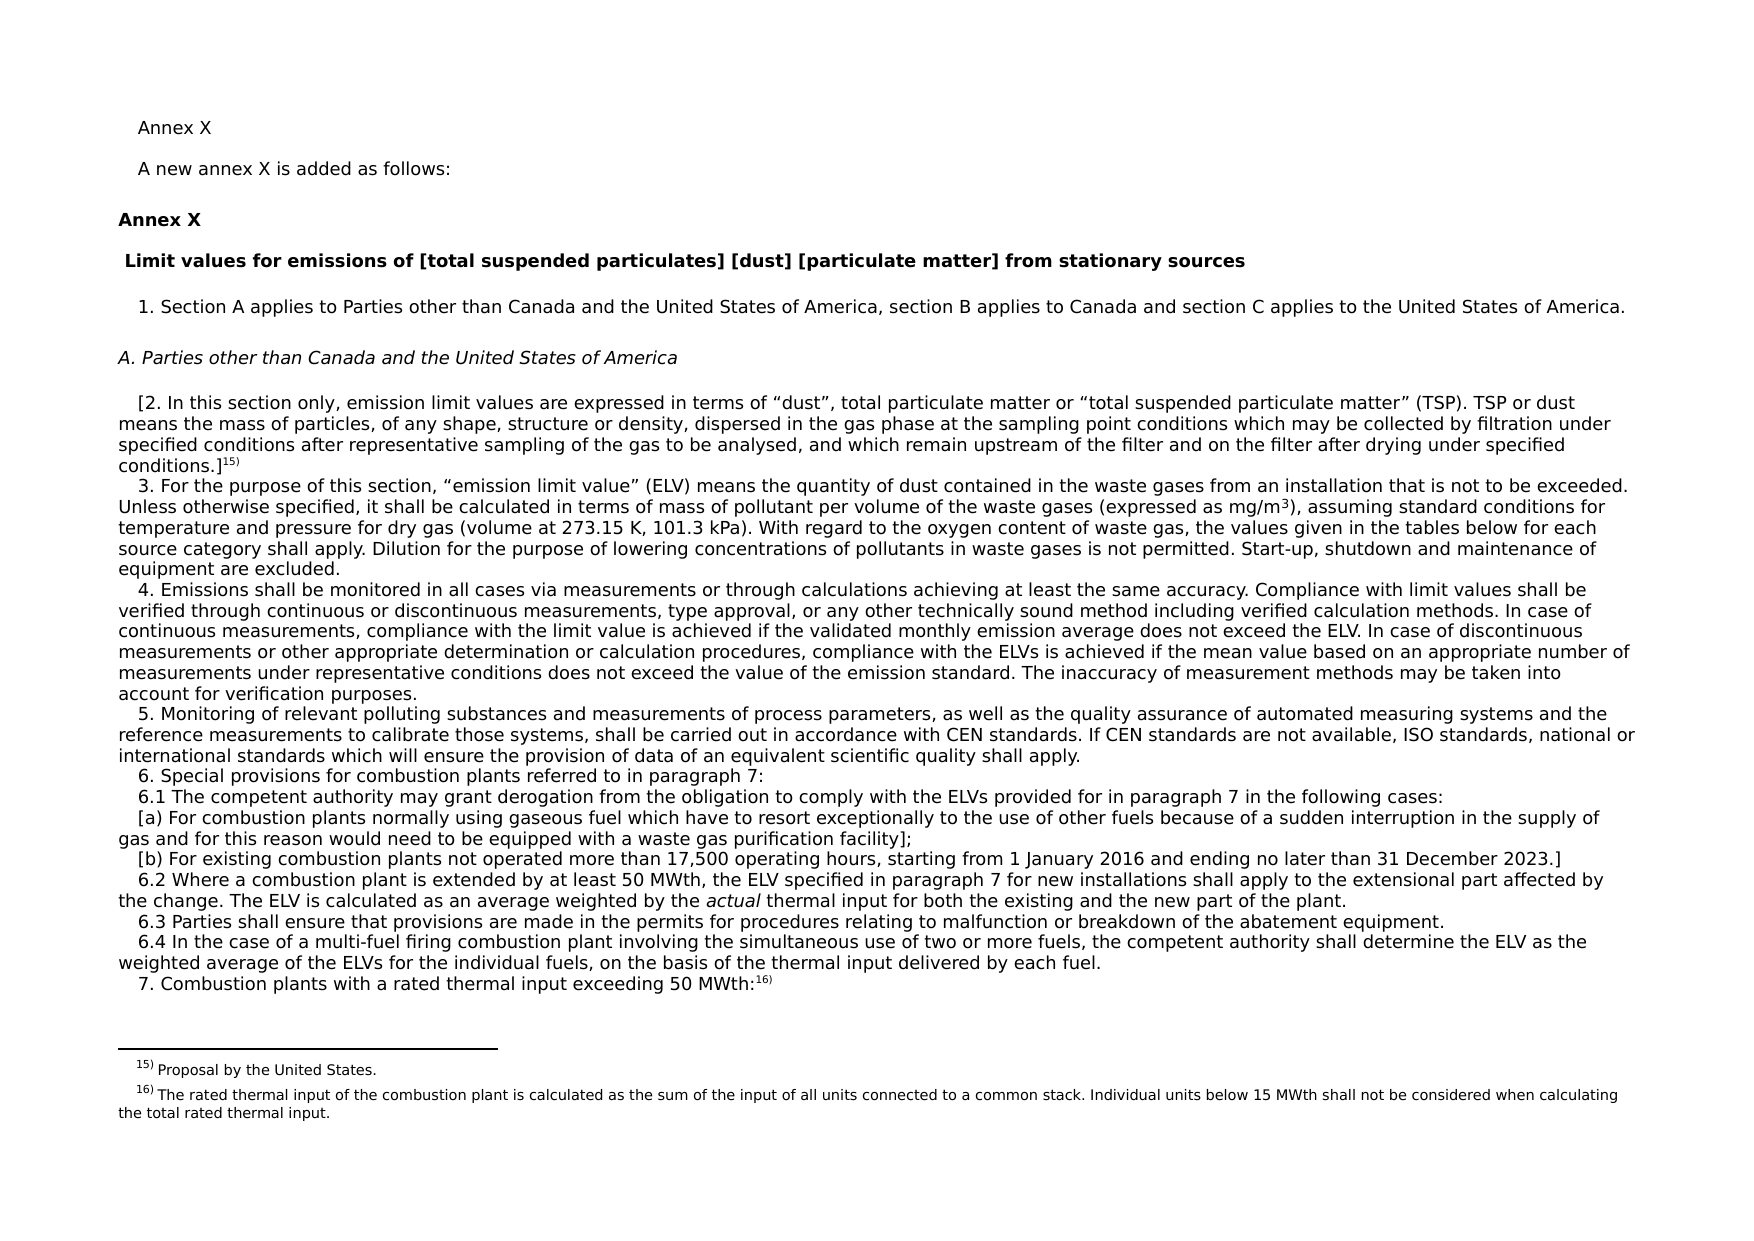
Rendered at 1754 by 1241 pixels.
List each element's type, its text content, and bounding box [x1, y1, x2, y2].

text [a) For combustion plants normally using gaseous fuel which have to resort exceptionally to the use of other fuels because of a sudden interruption in the supply of gas and for this reason would need to be equipped with a waste gas purification facility]; [118, 808, 1636, 849]
text 6.1 The competent authority may grant derogation from the obligation to comply with the ELVs provided for in paragraph 7 in the following cases: [118, 787, 1636, 808]
subtitle A. Parties other than Canada and the United States of America [118, 347, 1636, 368]
text Proposal by the United States. [118, 1058, 1636, 1080]
subtitle Annex X Limit values for emissions of [total suspended particulates] [dust] [particulate matter] from stationary sources [118, 209, 1636, 272]
text [2. In this section only, emission limit values are expressed in terms of “dust”, total particulate matter or “total suspended particulate matter” (TSP). TSP or dust means the mass of particles, of any shape, structure or density, dispersed in the gas phase at the sampling point conditions which may be collected by filtration under specified conditions after representative sampling of the gas to be analysed, and which remain upstream of the filter and on the filter after drying under specified conditions.] [118, 393, 1636, 476]
text 7. Combustion plants with a rated thermal input exceeding 50 MWth: [118, 974, 1636, 994]
text 4. Emissions shall be monitored in all cases via measurements or through calculations achieving at least the same accuracy. Compliance with limit values shall be verified through continuous or discontinuous measurements, type approval, or any other technically sound method including verified calculation methods. In case of continuous measurements, compliance with the limit value is achieved if the validated monthly emission average does not exceed the ELV. In case of discontinuous measurements or other appropriate determination or calculation procedures, compliance with the ELVs is achieved if the mean value based on an appropriate number of measurements under representative conditions does not exceed the value of the emission standard. The inaccuracy of measurement methods may be taken into account for verification purposes. [118, 580, 1636, 704]
text A new annex X is added as follows: [118, 159, 1636, 179]
text 1. Section A applies to Parties other than Canada and the United States of America, section B applies to Canada and section C applies to the United States of America. [118, 297, 1636, 317]
text Annex X [118, 118, 1636, 139]
text 6.3 Parties shall ensure that provisions are made in the permits for procedures relating to malfunction or breakdown of the abatement equipment. [118, 911, 1636, 932]
text 6. Special provisions for combustion plants referred to in paragraph 7: [118, 766, 1636, 787]
text 5. Monitoring of relevant polluting substances and measurements of process parameters, as well as the quality assurance of automated measuring systems and the reference measurements to calibrate those systems, shall be carried out in accordance with CEN standards. If CEN standards are not available, ISO standards, national or international standards which will ensure the provision of data of an equivalent scientific quality shall apply. [118, 704, 1636, 766]
text The rated thermal input of the combustion plant is calculated as the sum of the input of all units connected to a common stack. Individual units below 15 MWth shall not be considered when calculating the total rated thermal input. [118, 1083, 1636, 1122]
text 3. For the purpose of this section, “emission limit value” (ELV) means the quantity of dust contained in the waste gases from an installation that is not to be exceeded. Unless otherwise specified, it shall be calculated in terms of mass of pollutant per volume of the waste gases (expressed as mg/m3), assuming standard conditions for temperature and pressure for dry gas (volume at 273.15 K, 101.3 kPa). With regard to the oxygen content of waste gas, the values given in the tables below for each source category shall apply. Dilution for the purpose of lowering concentrations of pollutants in waste gases is not permitted. Start-up, shutdown and maintenance of equipment are excluded. [118, 476, 1636, 580]
text 6.4 In the case of a multi-fuel firing combustion plant involving the simultaneous use of two or more fuels, the competent authority shall determine the ELV as the weighted average of the ELVs for the individual fuels, on the basis of the thermal input delivered by each fuel. [118, 932, 1636, 974]
text [b) For existing combustion plants not operated more than 17,500 operating hours, starting from 1 January 2016 and ending no later than 31 December 2023.] [118, 849, 1636, 870]
text 6.2 Where a combustion plant is extended by at least 50 MWth, the ELV specified in paragraph 7 for new installations shall apply to the extensional part affected by the change. The ELV is calculated as an average weighted by the actual thermal input for both the existing and the new part of the plant. [118, 870, 1636, 911]
